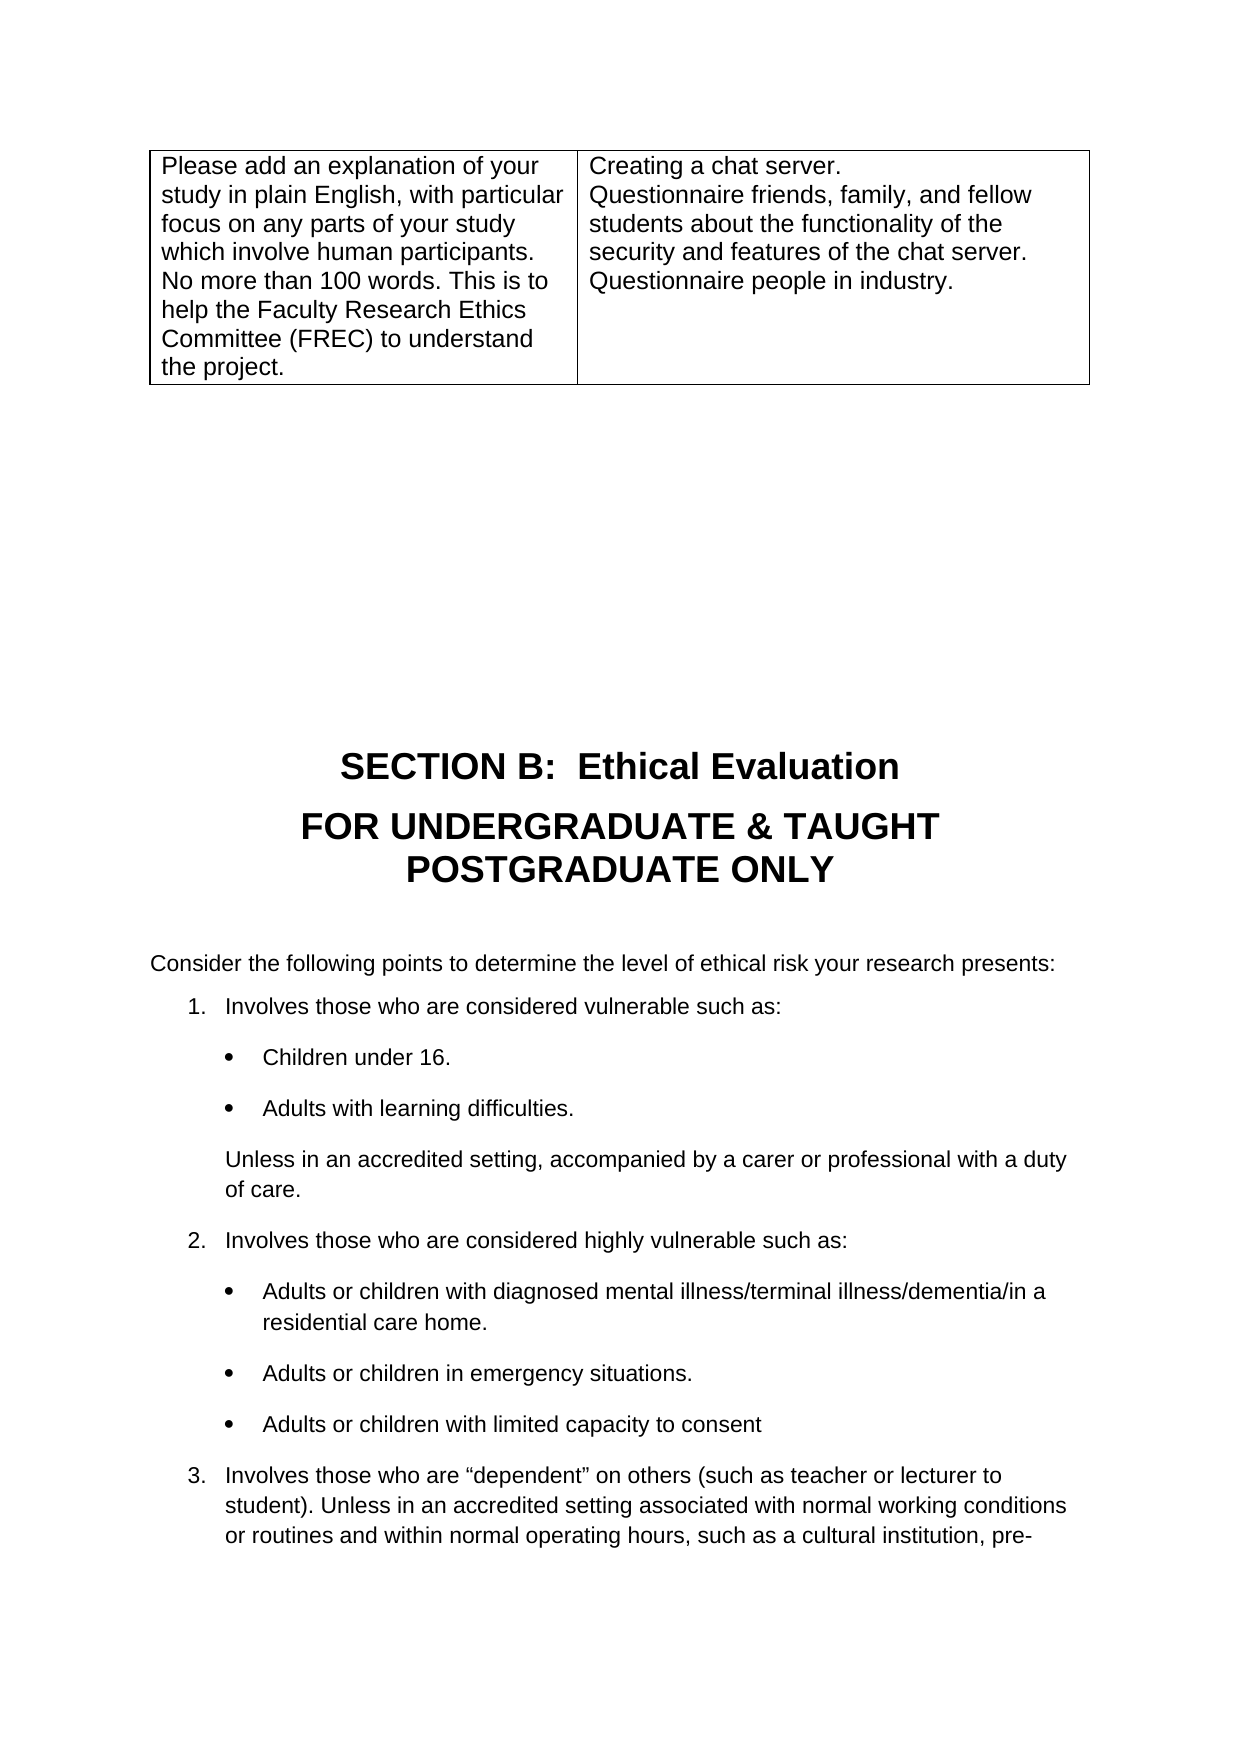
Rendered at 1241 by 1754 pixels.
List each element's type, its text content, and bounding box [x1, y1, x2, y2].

text FOR UNDERGRADUATE & TAUGHT POSTGRADUATE ONLY [150, 804, 1090, 890]
list Adults or children in emergency situations. [225, 1359, 1090, 1386]
list Involves those who are considered vulnerable such as: [187, 993, 1090, 1019]
list Children under 16. [225, 1044, 1090, 1070]
text Consider the following points to determine the level of ethical risk your research presents: [150, 950, 1090, 976]
list Involves those who are “dependent” on others (such as teacher or lecturer to student). Unless in an accredited setting associated with normal working conditions or routines and within normal operating hours, such as a cultural institution, pre- [187, 1462, 1090, 1548]
list Involves those who are considered highly vulnerable such as: [187, 1227, 1090, 1254]
list Adults or children with limited capacity to consent [225, 1411, 1090, 1437]
table_cell Creating a chat server. Questionnaire friends, family, and fellow students about the functionality of the security and features of the chat server. Questionnaire people in industry. [578, 151, 1089, 384]
text SECTION B: Ethical Evaluation [150, 744, 1090, 787]
list Adults or children with diagnosed mental illness/terminal illness/dementia/in a residential care home. [225, 1278, 1090, 1335]
list Adults with learning difficulties. [225, 1095, 1090, 1121]
list Unless in an accredited setting, accompanied by a carer or professional with a duty of care. [225, 1146, 1090, 1203]
table_cell Please add an explanation of your study in plain English, with particular focus on any parts of your study which involve human participants. No more than 100 words. This is to help the Faculty Research Ethics Committee (FREC) to understand the project. [151, 151, 577, 384]
